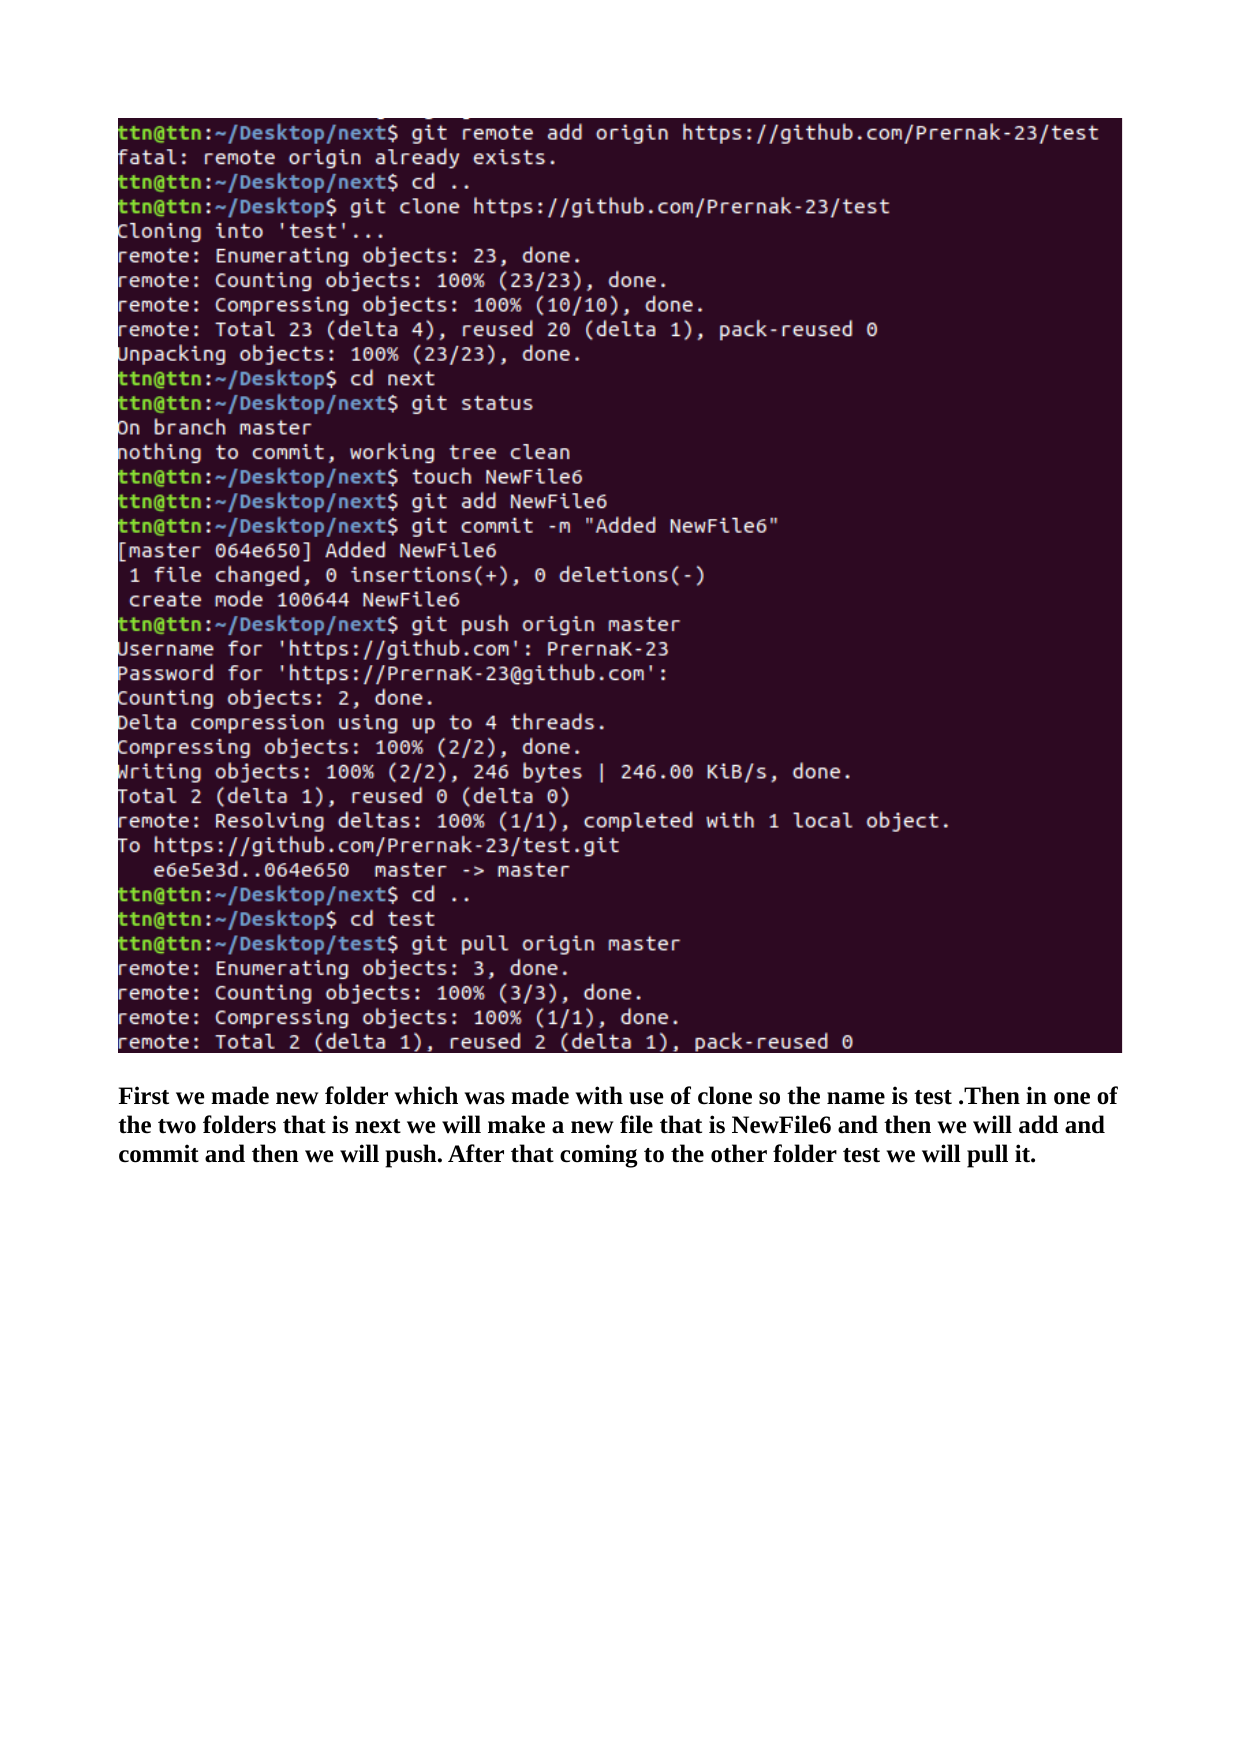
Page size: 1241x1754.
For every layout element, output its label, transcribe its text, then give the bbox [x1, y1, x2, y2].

picture [118, 118, 1123, 1053]
text First we made new folder which was made with use of clone so the name is test .Then in one of the two folders that is next we will make a new file that is NewFile6 and then we will add and commit and then we will push. After that coming to the other folder test we will pull it. [118, 1081, 1122, 1167]
